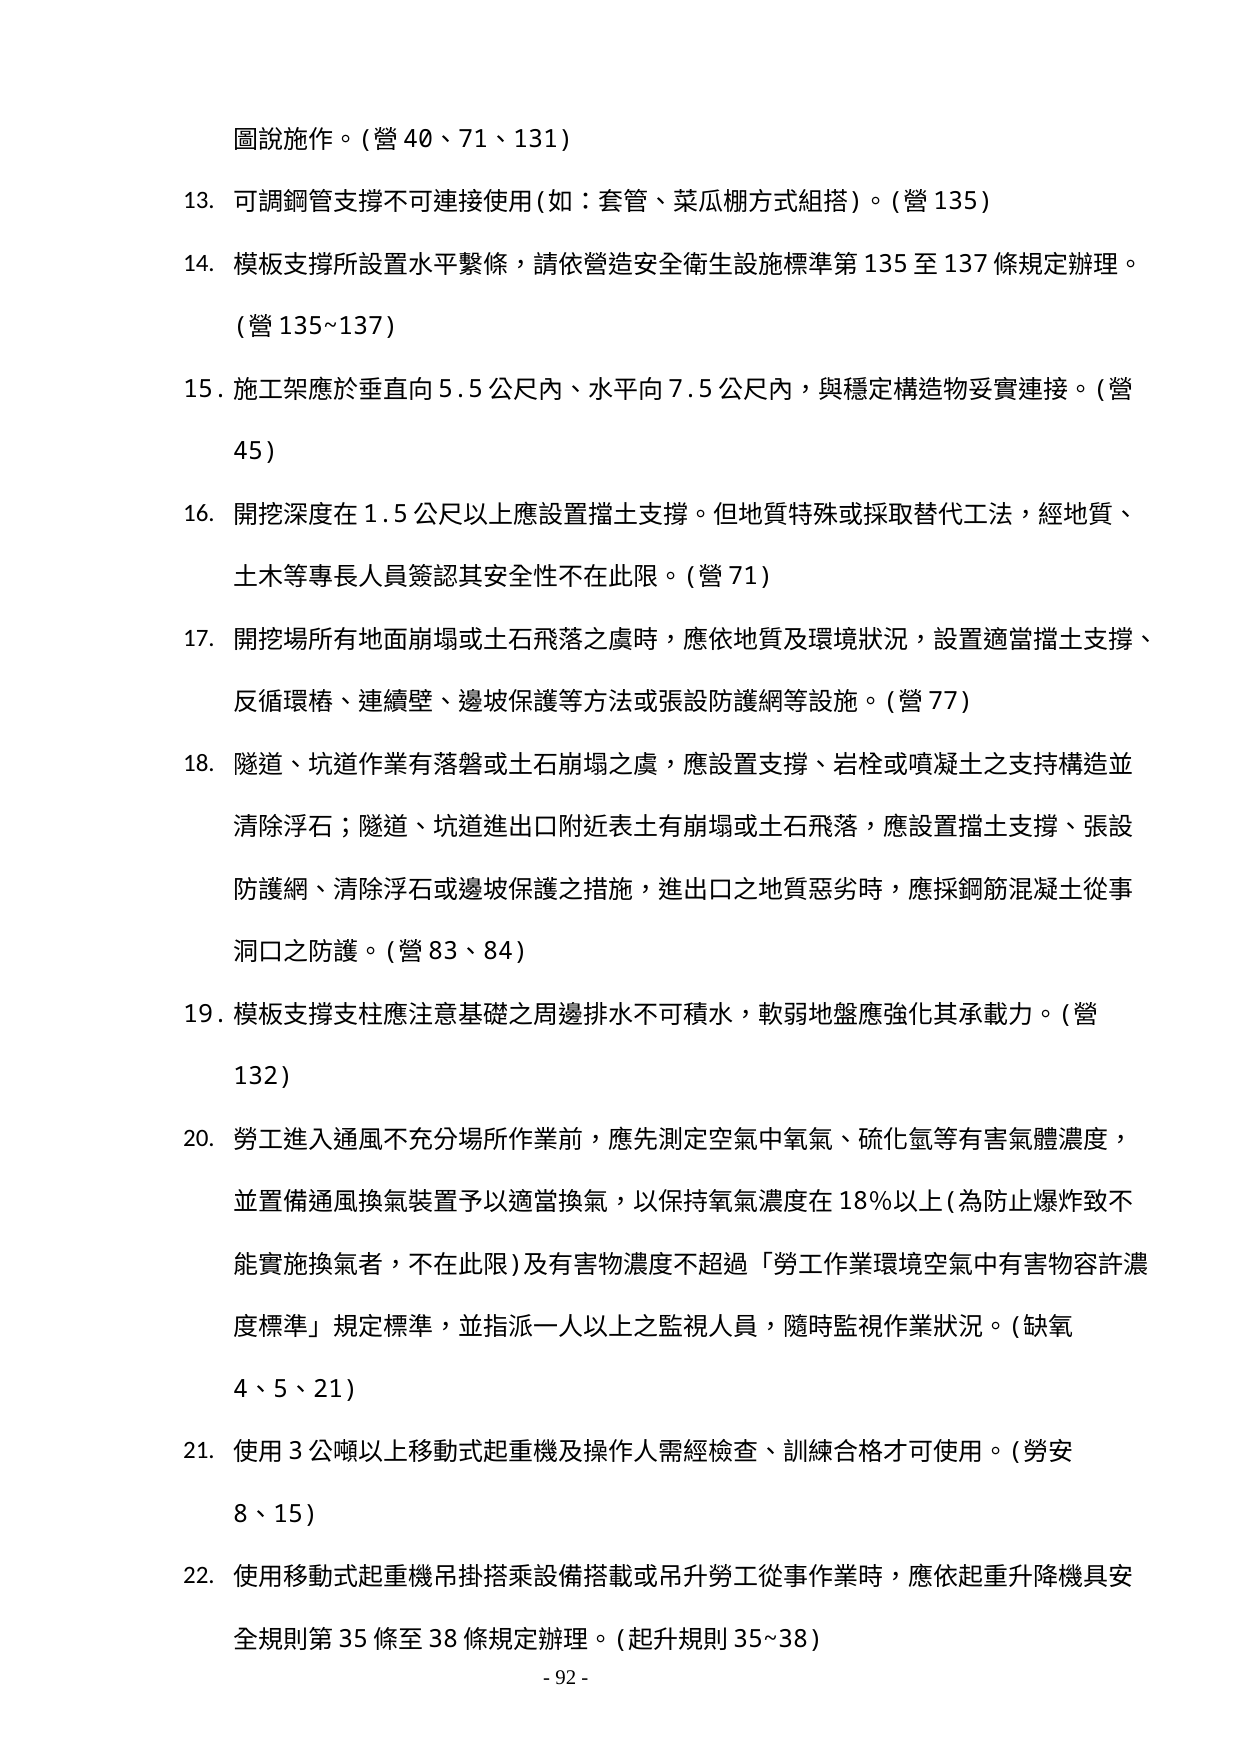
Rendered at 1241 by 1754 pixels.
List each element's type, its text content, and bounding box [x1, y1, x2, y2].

list 可調鋼管支撐不可連接使用(如：套管、菜瓜棚方式組搭)。(營135) [183, 158, 1152, 221]
list 使用移動式起重機吊掛搭乘設備搭載或吊升勞工從事作業時，應依起重升降機具安全規則第35條至38條規定辦理。(起升規則35~38) [183, 1533, 1152, 1658]
list 模板支撐所設置水平繫條，請依營造安全衛生設施標準第135至137條規定辦理。(營135~137) [183, 221, 1152, 346]
list 開挖深度在1.5公尺以上應設置擋土支撐。但地質特殊或採取替代工法，經地質、土木等專長人員簽認其安全性不在此限。(營71) [183, 471, 1152, 596]
list 開挖場所有地面崩塌或土石飛落之虞時，應依地質及環境狀況，設置適當擋土支撐、反循環樁、連續壁、邊坡保護等方法或張設防護網等設施。(營77) [183, 596, 1152, 721]
list 使用3公噸以上移動式起重機及操作人需經檢查、訓練合格才可使用。(勞安8、15) [183, 1408, 1152, 1533]
list 隧道、坑道作業有落磐或土石崩塌之虞，應設置支撐、岩栓或噴凝土之支持構造並清除浮石；隧道、坑道進出口附近表土有崩塌或土石飛落，應設置擋土支撐、張設防護網、清除浮石或邊坡保護之措施，進出口之地質惡劣時，應採鋼筋混凝土從事洞口之防護。(營83、84) [183, 721, 1152, 971]
list 模板支撐支柱應注意基礎之周邊排水不可積水，軟弱地盤應強化其承載力。(營132) [183, 971, 1152, 1096]
list 施工架應於垂直向5.5公尺內、水平向7.5公尺內，與穩定構造物妥實連接。(營45) [183, 346, 1152, 471]
list 勞工進入通風不充分場所作業前，應先測定空氣中氧氣、硫化氫等有害氣體濃度，並置備通風換氣裝置予以適當換氣，以保持氧氣濃度在18％以上(為防止爆炸致不能實施換氣者，不在此限)及有害物濃度不超過「勞工作業環境空氣中有害物容許濃度標準」規定標準，並指派一人以上之監視人員，隨時監視作業狀況。(缺氧4、5、21) [183, 1096, 1152, 1408]
list 圖說施作。(營40、71、131) [183, 96, 1152, 158]
